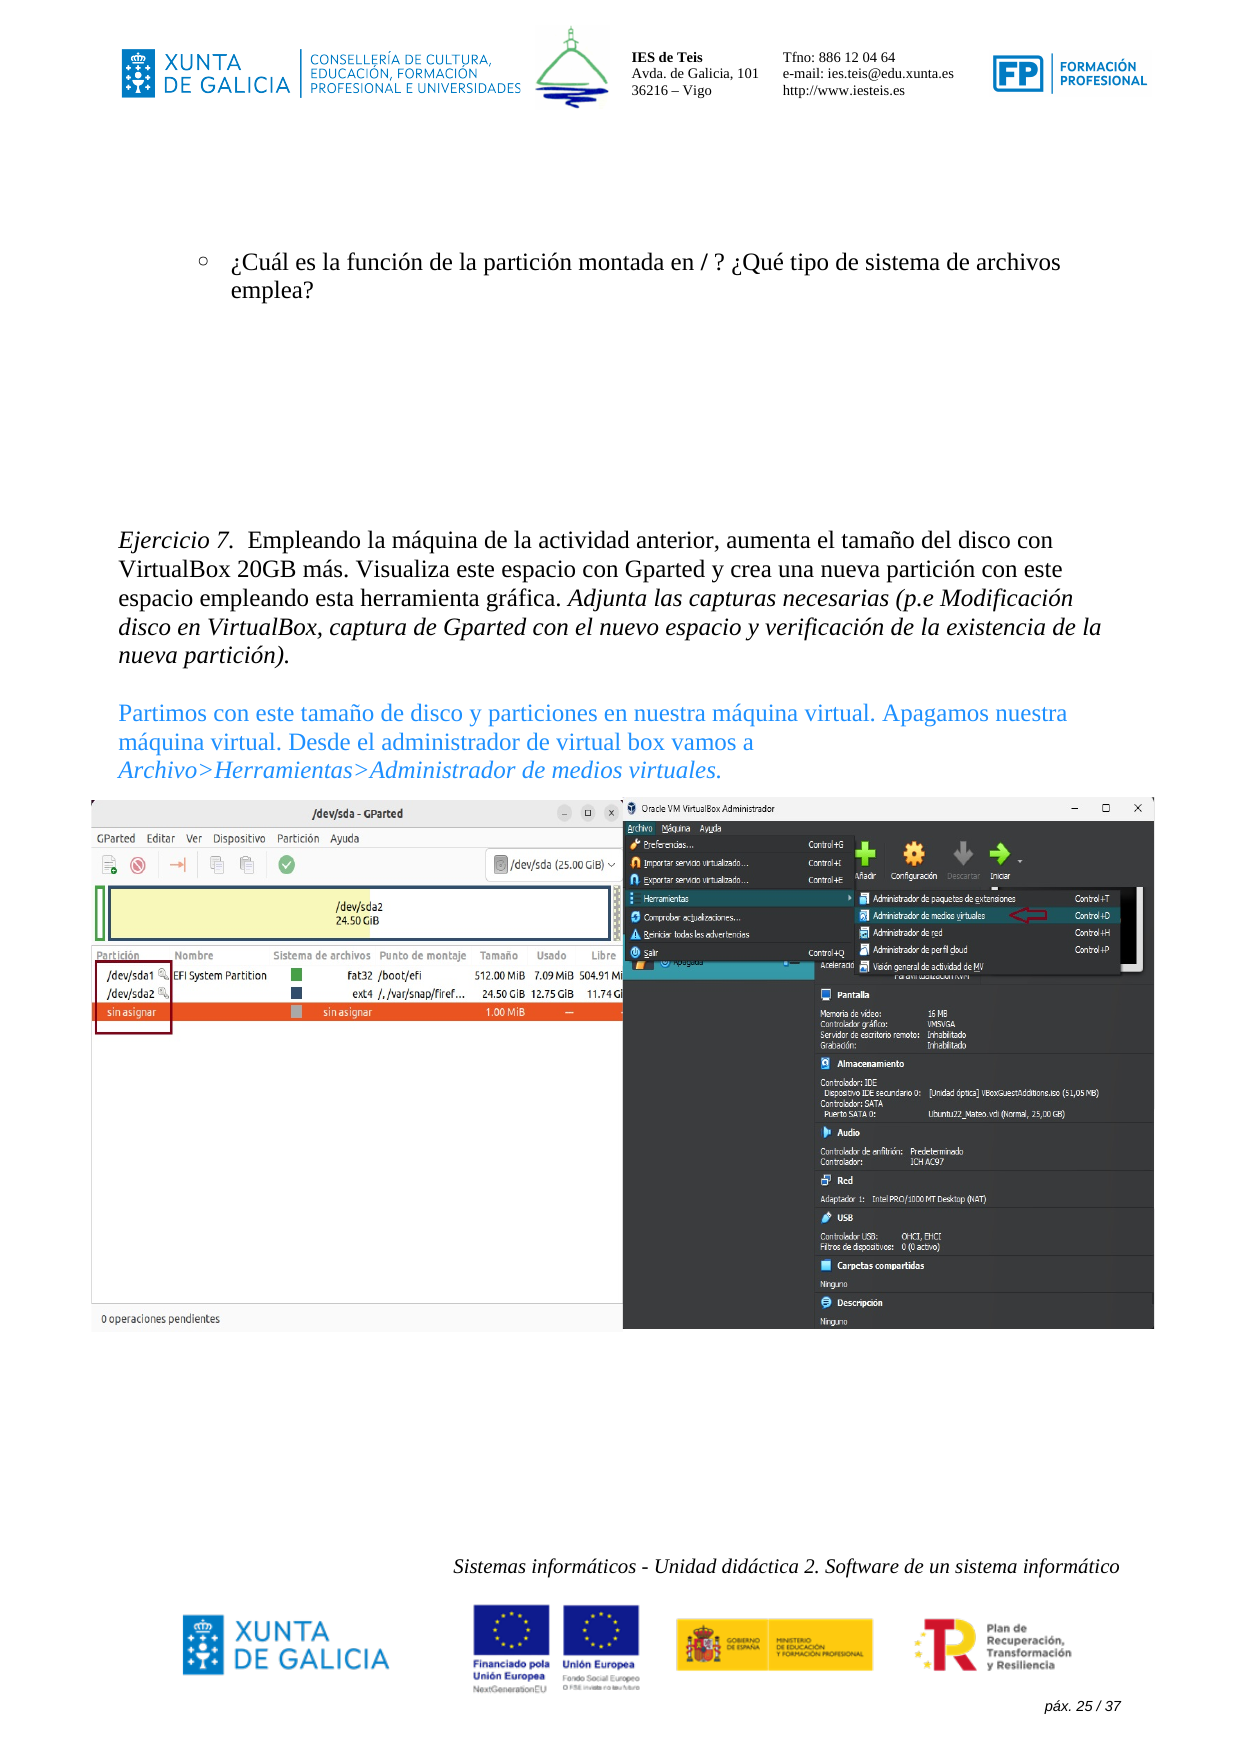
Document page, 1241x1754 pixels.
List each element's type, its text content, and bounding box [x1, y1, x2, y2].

text Ejercicio 7. Empleando la máquina de la actividad anterior, aumenta el tamaño del disco con VirtualBox 20GB más. Visualiza este espacio con Gparted y crea una nueva partición con este espacio empleando esta herramienta gráfica. Adjunta las capturas necesarias (p.e Modificación disco en VirtualBox, captura de Gparted con el nuevo espacio y verificación de la existencia de la nueva partición). [118, 525, 1122, 669]
picture [989, 50, 1153, 97]
picture [182, 1593, 1085, 1700]
picture [534, 25, 611, 110]
picture [121, 49, 521, 98]
list ¿Cuál es la función de la partición montada en / ? ¿Qué tipo de sistema de archivos emplea? [193, 247, 1122, 304]
picture [91, 797, 1155, 1332]
text Partimos con este tamaño de disco y particiones en nuestra máquina virtual. Apagamos nuestra máquina virtual. Desde el administrador de virtual box vamos a Archivo>Herramientas>Administrador de medios virtuales. [118, 698, 1122, 784]
